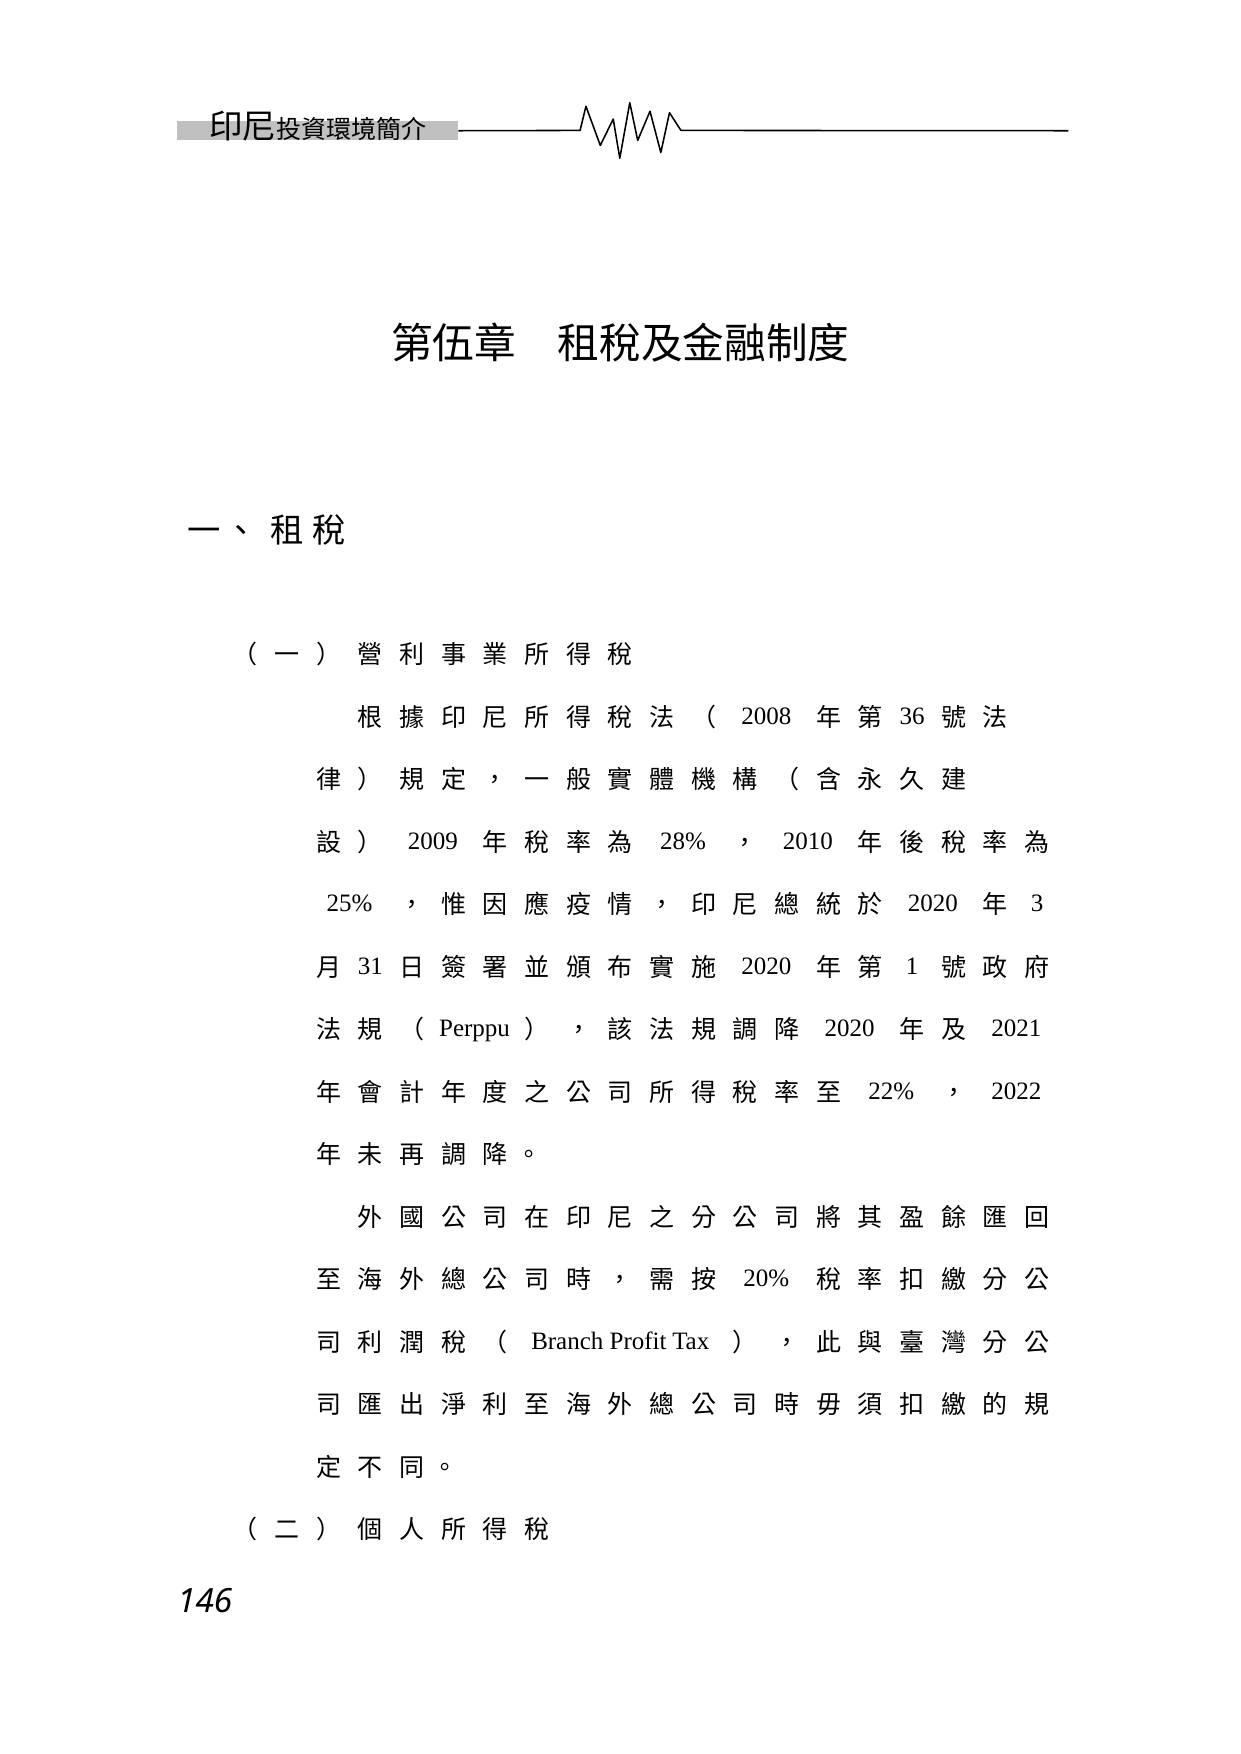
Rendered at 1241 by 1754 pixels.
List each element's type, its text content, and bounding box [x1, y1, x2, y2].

text （二）個人所得稅 [207, 1486, 1058, 1549]
text 根據印尼所得稅法（2008年第36號法律）規定，一般實體機構（含永久建設）2009年稅率為28%，2010年後稅率為25%，惟因應疫情，印尼總統於2020年3月31日簽署並頒布實施2020年第1號政府法規（Perppu），該法規調降2020年及2021年會計年度之公司所得稅率至22%，2022年未再調降。 [281, 674, 1058, 1174]
text （一）營利事業所得稅 [207, 611, 1058, 674]
text 一、租稅 [183, 486, 1058, 549]
text 第伍章 租稅及金融制度 [183, 299, 1058, 361]
text 外國公司在印尼之分公司將其盈餘匯回至海外總公司時，需按20%稅率扣繳分公司利潤稅（Branch Profit Tax），此與臺灣分公司匯出淨利至海外總公司時毋須扣繳的規定不同。 [281, 1174, 1058, 1486]
